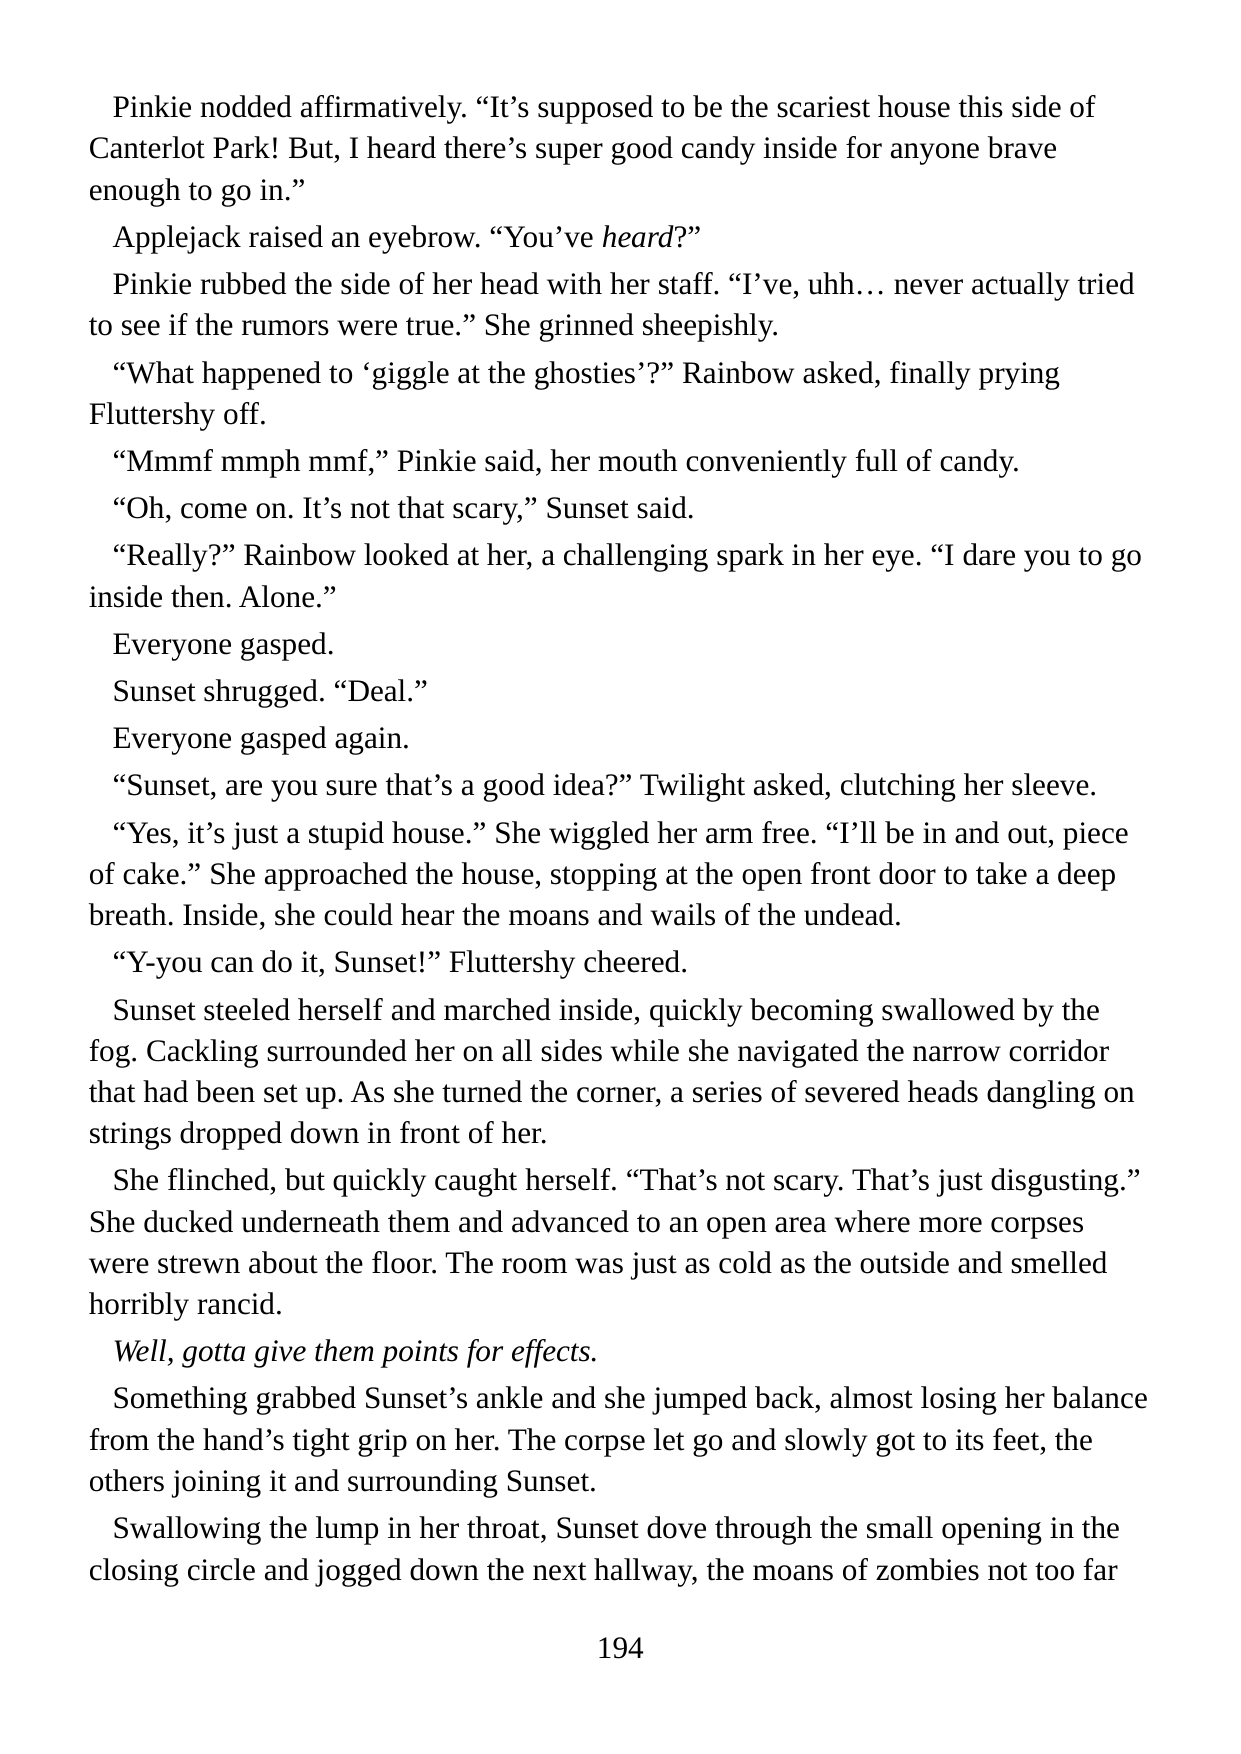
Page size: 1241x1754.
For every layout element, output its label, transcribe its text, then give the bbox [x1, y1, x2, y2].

text Well, gotta give them points for effects. [88, 1333, 1152, 1368]
text Everyone gasped again. [88, 719, 1152, 755]
text Something grabbed Sunset’s ankle and she jumped back, almost losing her balance from the hand’s tight grip on her. The corpse let go and slowly got to its feet, the others joining it and surrounding Sunset. [88, 1380, 1152, 1498]
text Everyone gasped. [88, 625, 1152, 661]
text “Sunset, are you sure that’s a good idea?” Twilight asked, clutching her sleeve. [88, 767, 1152, 803]
text “Yes, it’s just a stupid house.” She wiggled her arm free. “I’ll be in and out, piece of cake.” She approached the house, stopping at the open front door to take a deep breath. Inside, she could hear the moans and wails of the undead. [88, 814, 1152, 932]
text Swallowing the lump in her throat, Sunset dove through the small opening in the closing circle and jogged down the next hallway, the moans of zombies not too far [88, 1509, 1152, 1587]
text Pinkie nodded affirmatively. “It’s supposed to be the scariest house this side of Canterlot Park! But, I heard there’s super good candy inside for anyone brave enough to go in.” [88, 88, 1152, 207]
text Pinkie rubbed the side of her head with her staff. “I’ve, uhh… never actually tried to see if the rumors were true.” She grinned sheepishly. [88, 265, 1152, 343]
text Applejack raised an eyebrow. “You’ve heard?” [88, 218, 1152, 254]
text Sunset shrugged. “Deal.” [88, 672, 1152, 708]
text “Really?” Rainbow looked at her, a challenging spark in her eye. “I dare you to go inside then. Alone.” [88, 537, 1152, 614]
text Sunset steeled herself and marched inside, quickly becoming swallowed by the fog. Cackling surrounded her on all sides while she navigated the narrow corridor that had been set up. As she turned the corner, a series of severed heads dangling on strings dropped down in front of her. [88, 991, 1152, 1150]
text “Oh, come on. It’s not that scary,” Sunset said. [88, 489, 1152, 525]
text “Mmmf mmph mmf,” Pinkie said, her mouth conveniently full of candy. [88, 442, 1152, 478]
text She flinched, but quickly caught herself. “That’s not scary. That’s just disgusting.” She ducked underneath them and advanced to an open area where more corpses were strewn about the floor. The room was just as cold as the outside and smelled horribly rancid. [88, 1162, 1152, 1321]
text “What happened to ‘giggle at the ghosties’?” Rainbow asked, finally prying Fluttershy off. [88, 354, 1152, 431]
text “Y-you can do it, Sunset!” Fluttershy cheered. [88, 943, 1152, 979]
